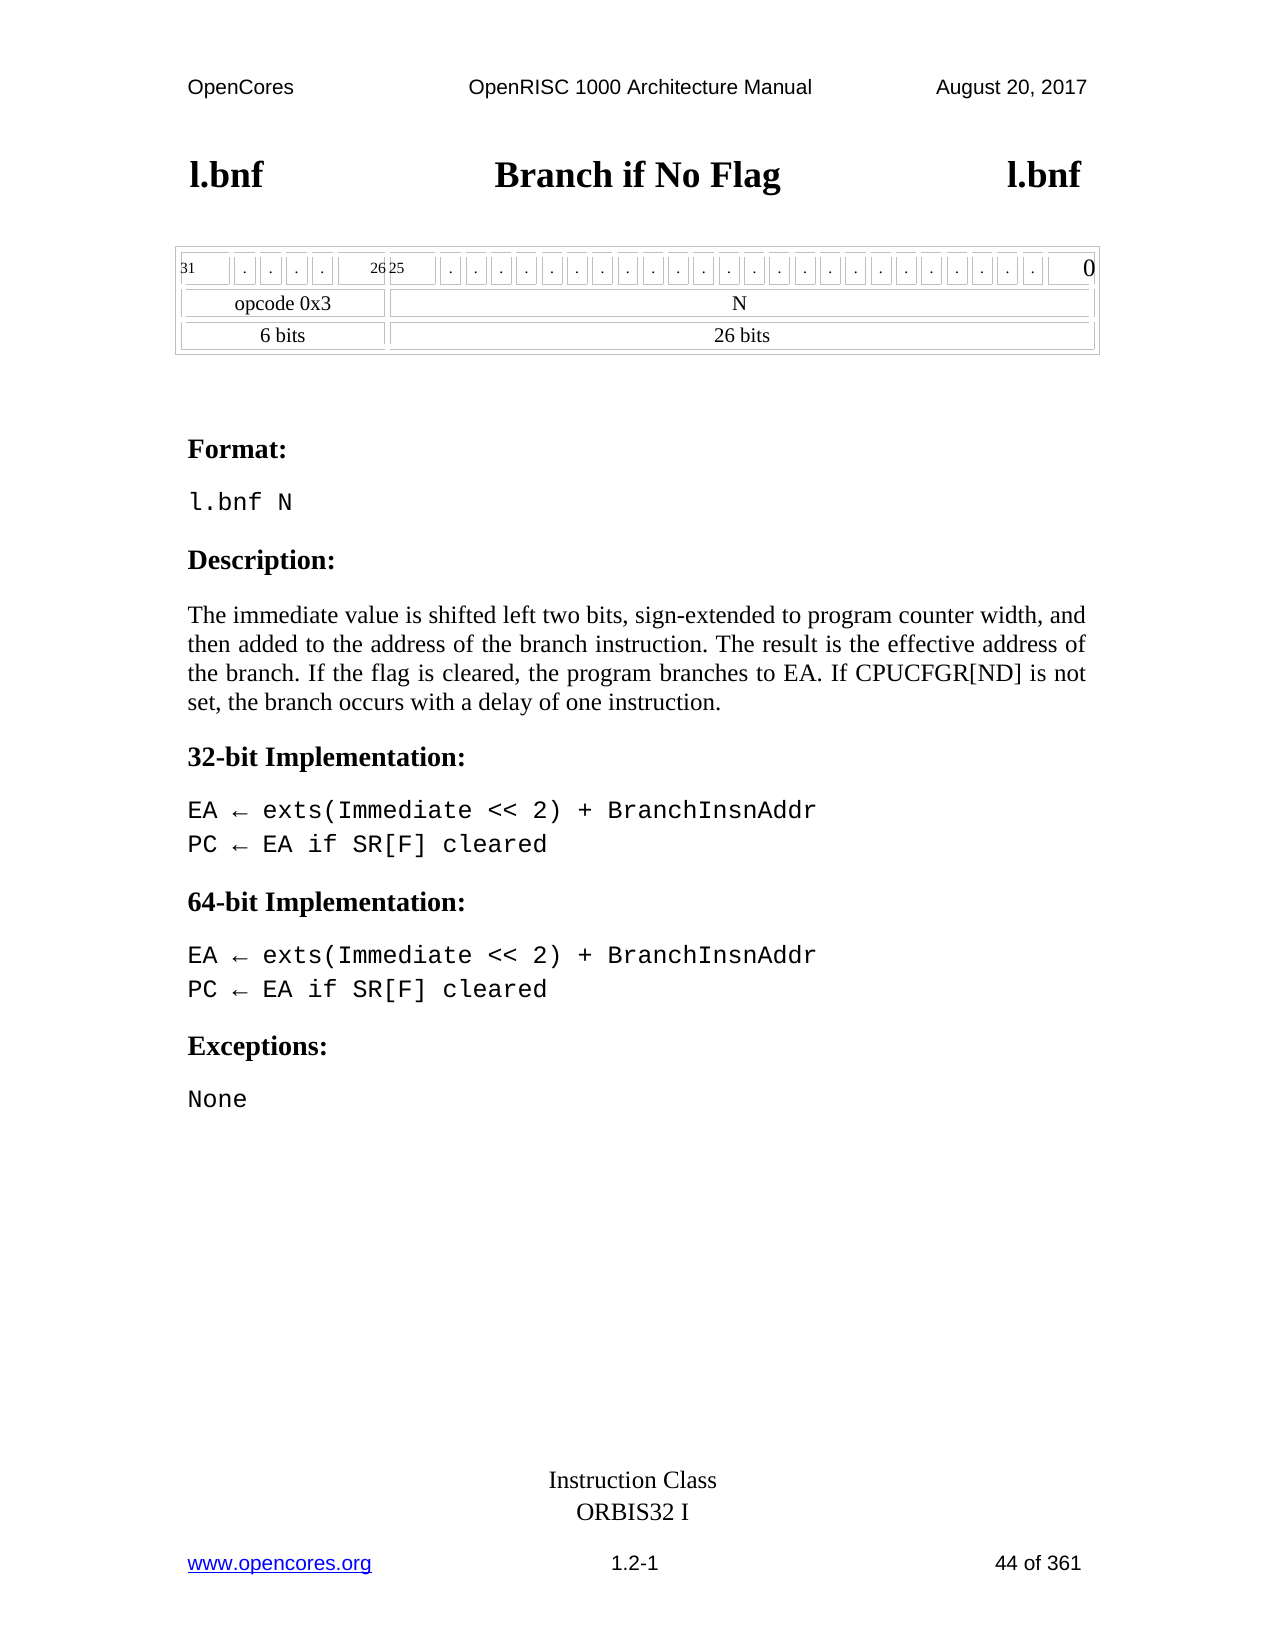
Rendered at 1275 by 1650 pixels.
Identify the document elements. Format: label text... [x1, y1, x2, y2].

text None [187, 1087, 1087, 1115]
text Exceptions: [187, 1029, 1087, 1062]
text EA ← exts(Immediate << 2) + BranchInsnAddr PC ← EA if SR[F] cleared [187, 798, 1087, 860]
text Description: [187, 543, 1087, 575]
text l.bnf N [187, 489, 1087, 518]
text 64-bit Implementation: [187, 885, 1087, 917]
text 32-bit Implementation: [187, 740, 1087, 773]
text Format: [187, 432, 1087, 464]
text The immediate value is shifted left two bits, sign-extended to program counter width, and then added to the address of the branch instruction. The result is the effective address of the branch. If the flag is cleared, the program branches to EA. If CPUCFGR[ND] is not set, the branch occurs with a delay of one instruction. [187, 600, 1087, 715]
text EA ← exts(Immediate << 2) + BranchInsnAddr PC ← EA if SR[F] cleared [187, 942, 1087, 1004]
